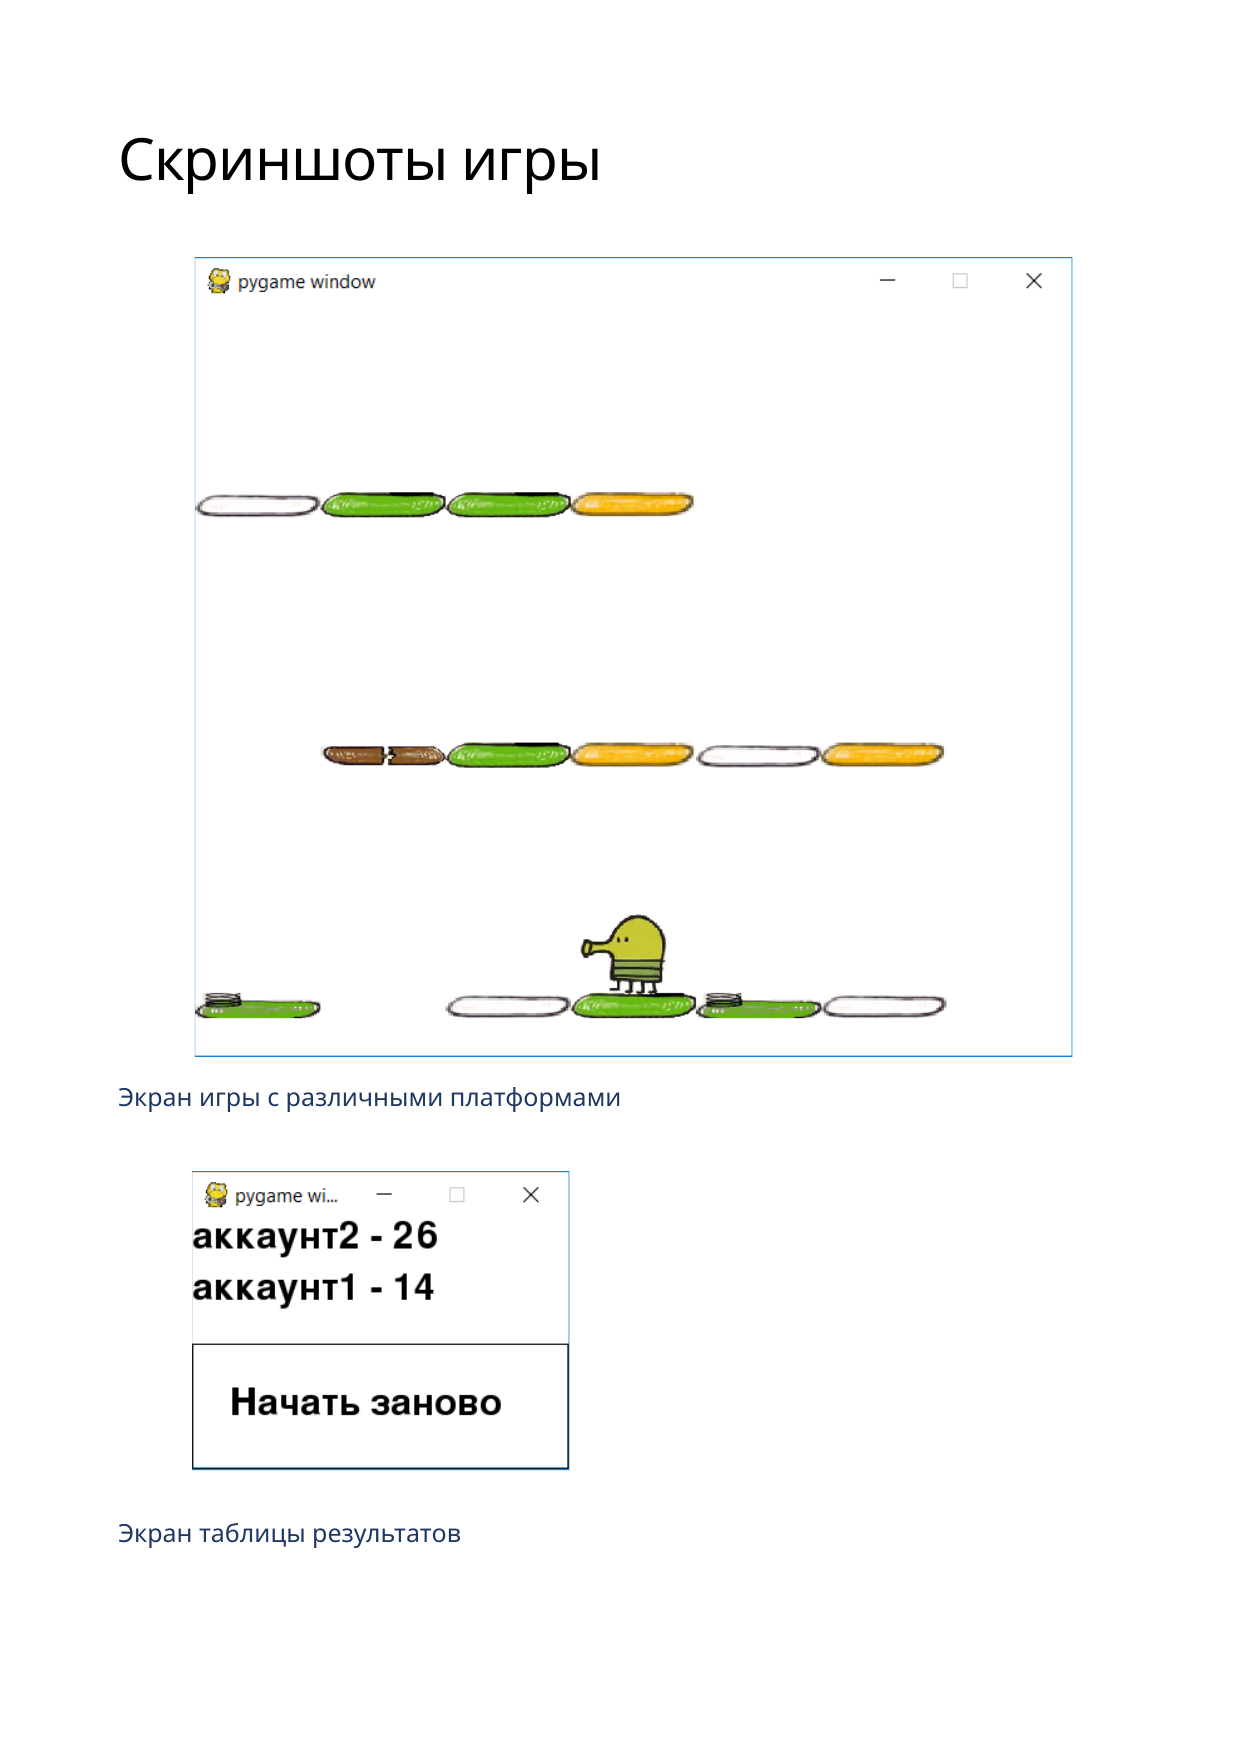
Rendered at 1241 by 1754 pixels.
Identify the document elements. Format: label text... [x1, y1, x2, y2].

subtitle Экран игры с различными платформами [118, 1079, 1122, 1114]
subtitle Экран таблицы результатов [118, 1516, 1122, 1550]
text Скриншоты игры [118, 118, 1122, 198]
